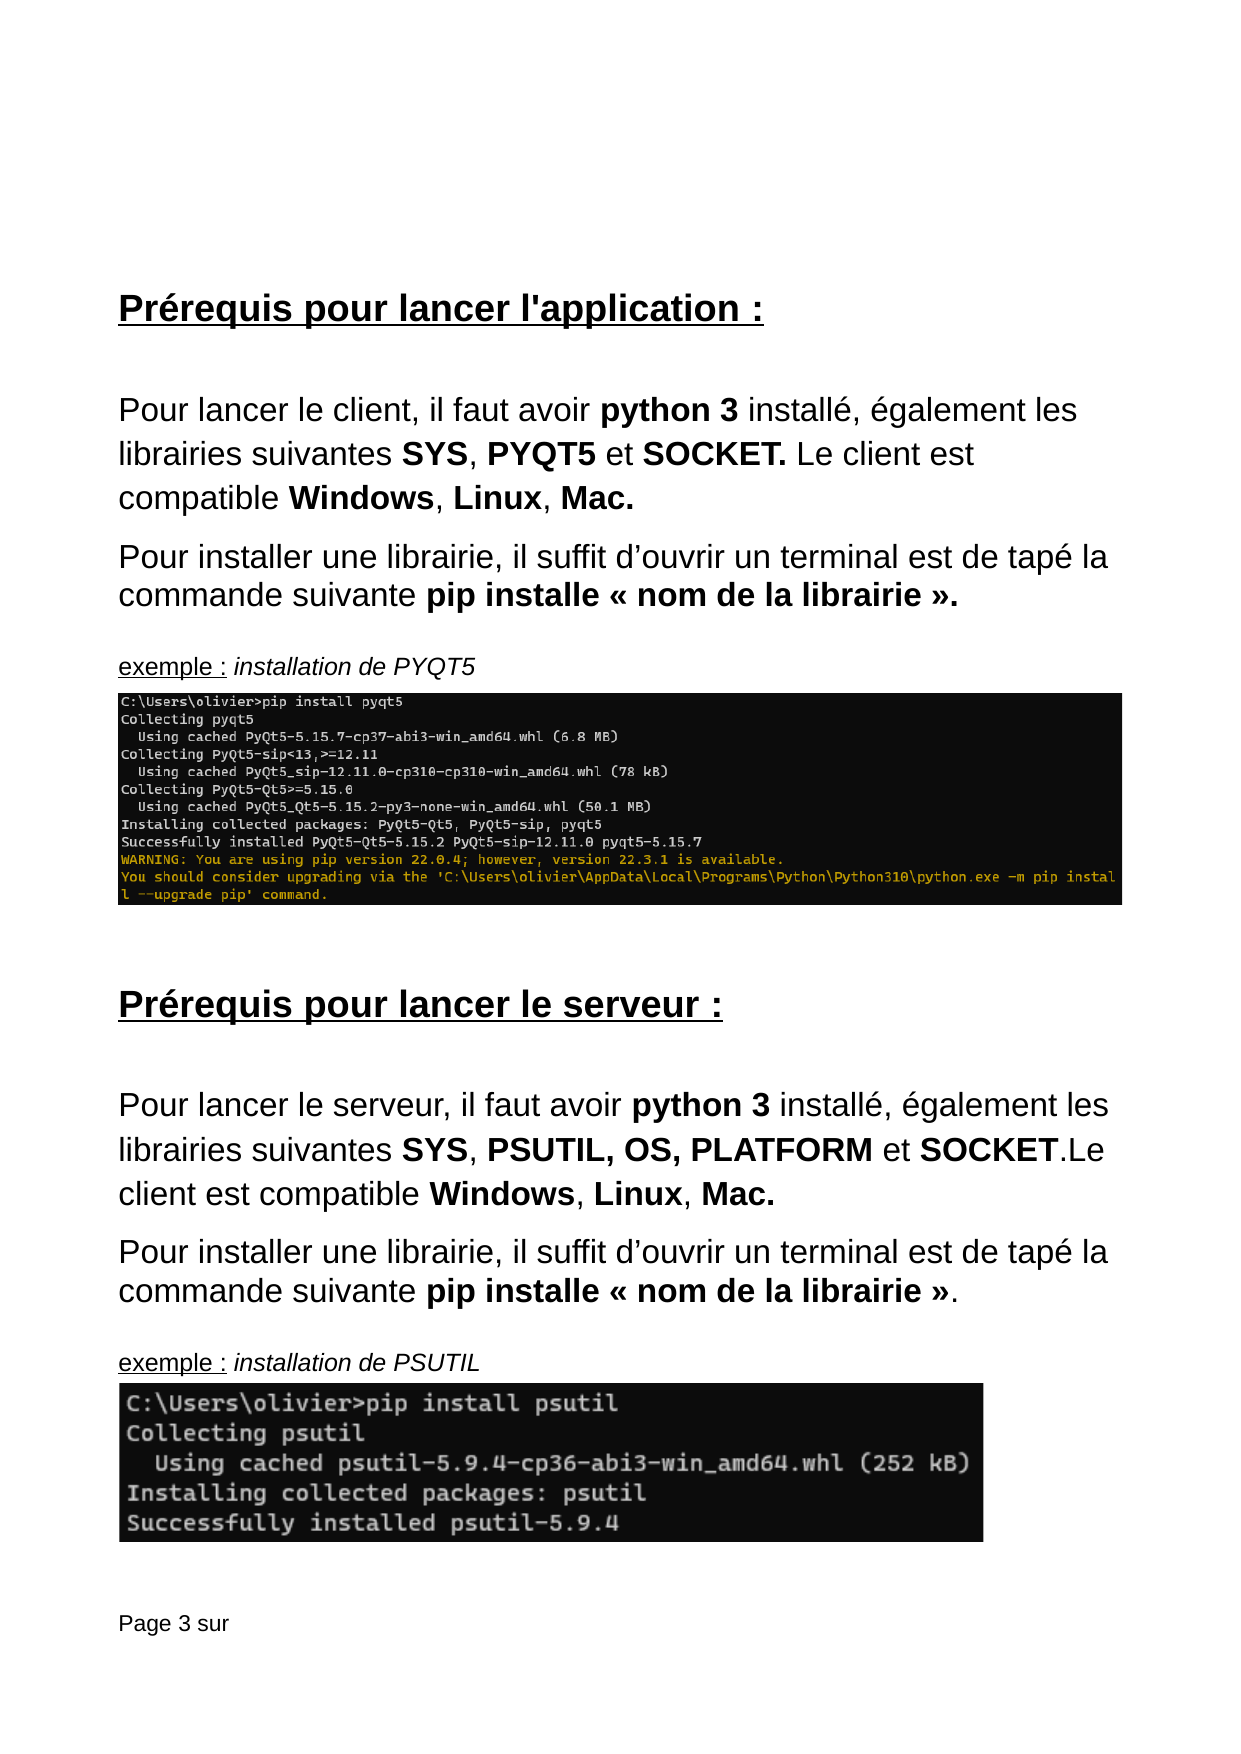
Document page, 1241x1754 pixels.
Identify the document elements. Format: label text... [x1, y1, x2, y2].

subtitle Prérequis pour lancer l'application : [118, 286, 1122, 329]
text Pour lancer le serveur, il faut avoir python 3 installé, également les librairies suivantes SYS, PSUTIL, OS, PLATFORM et SOCKET.Le client est compatible Windows, Linux, Mac. [118, 1086, 1122, 1212]
text Pour lancer le client, il faut avoir python 3 installé, également les librairies suivantes SYS, PYQT5 et SOCKET. Le client est compatible Windows, Linux, Mac. [118, 390, 1122, 516]
subtitle Prérequis pour lancer le serveur : [118, 982, 1122, 1025]
text Pour installer une librairie, il suffit d’ouvrir un terminal est de tapé la commande suivante pip installe « nom de la librairie ». [118, 1233, 1122, 1309]
text exemple : installation de PSUTIL [118, 1348, 1122, 1377]
picture [119, 1383, 984, 1542]
picture [118, 693, 1123, 905]
text exemple : installation de PYQT5 [118, 652, 1122, 681]
text Pour installer une librairie, il suffit d’ouvrir un terminal est de tapé la commande suivante pip installe « nom de la librairie ». [118, 537, 1122, 614]
